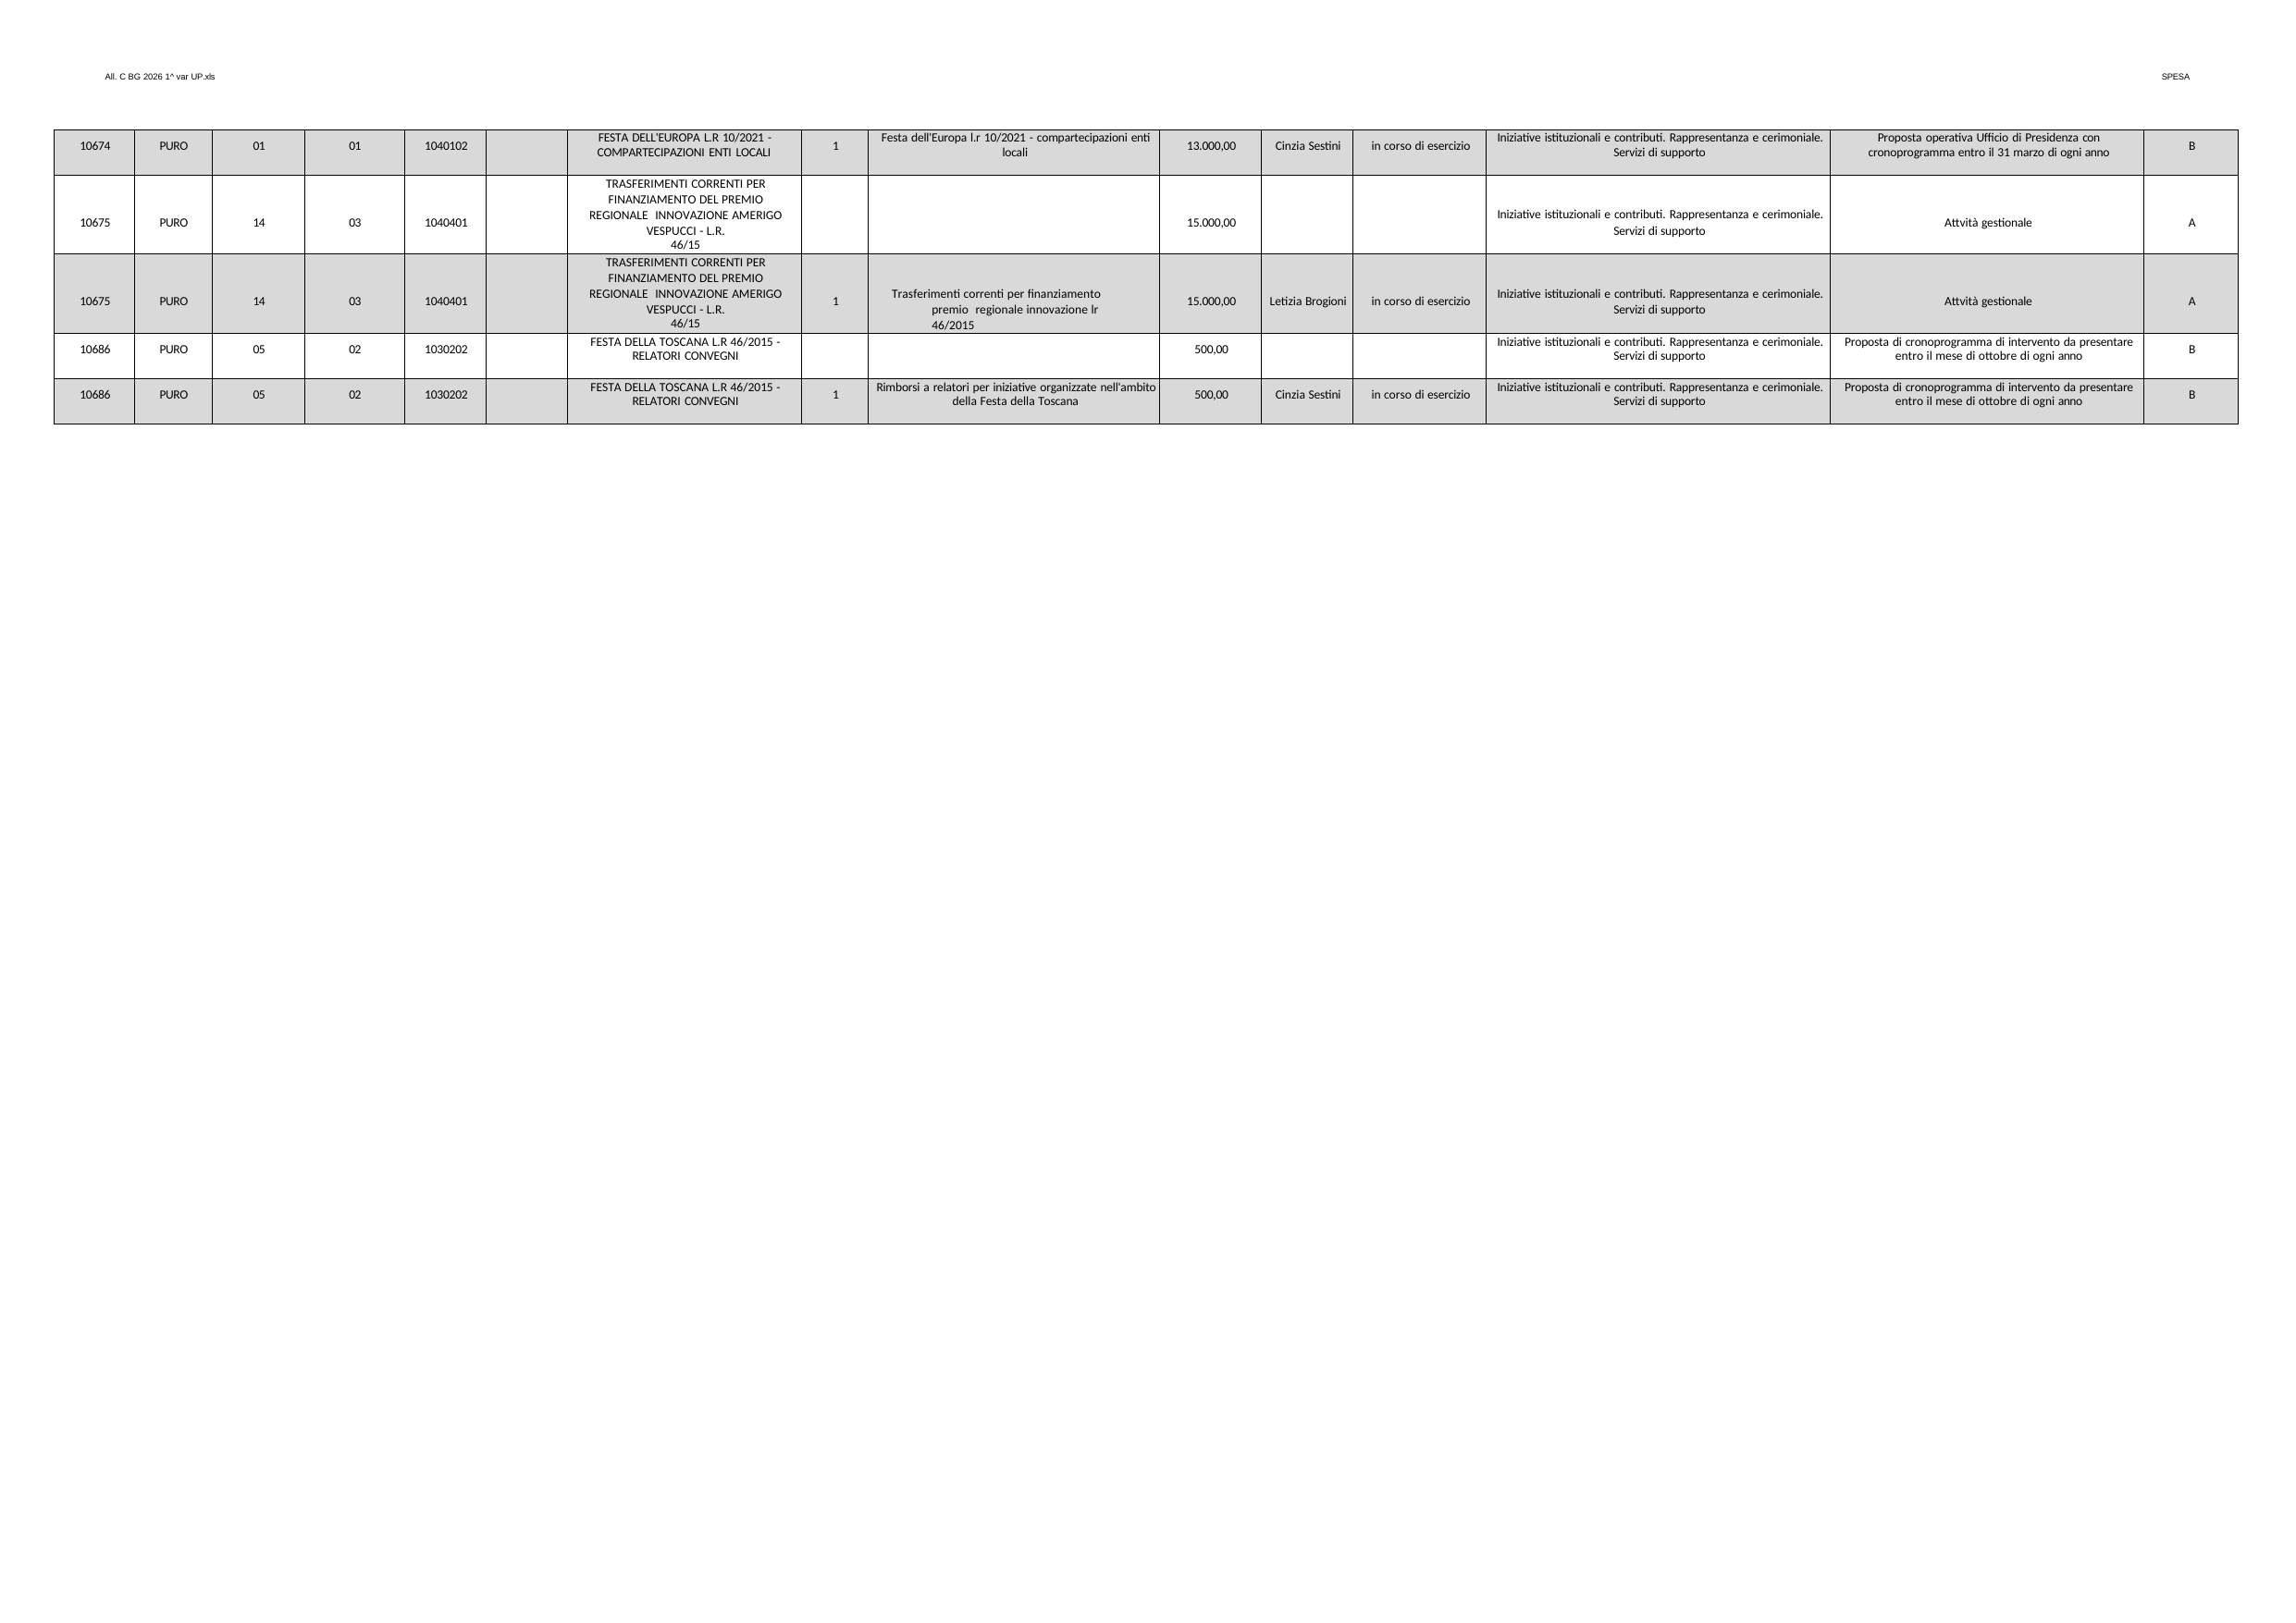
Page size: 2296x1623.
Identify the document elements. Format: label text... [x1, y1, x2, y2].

table_cell 03 [305, 176, 404, 253]
table_cell PURO [135, 176, 212, 253]
table_cell 14 [213, 176, 304, 253]
table_cell 1040401 [405, 254, 486, 333]
table_cell 02 [305, 334, 404, 378]
table_cell PURO [135, 254, 212, 333]
table_cell PURO [135, 334, 212, 378]
table_cell [487, 176, 567, 253]
table_cell Iniziative istituzionali e contributi. Rappresentanza e cerimoniale. Servizi di supporto [1487, 379, 1830, 424]
table_cell TRASFERIMENTI CORRENTI PER FINANZIAMENTO DEL PREMIO REGIONALE INNOVAZIONE AMERIGO VESPUCCI - L.R. 46/15 [568, 176, 801, 253]
table_cell PURO [135, 379, 212, 424]
table_cell B [2144, 379, 2238, 424]
table_cell A [2144, 176, 2238, 253]
table_cell 10675 [55, 254, 134, 333]
table_cell FESTA DELLA TOSCANA L.R 46/2015 - RELATORI CONVEGNI [568, 379, 801, 424]
table_cell 1040401 [405, 176, 486, 253]
table_cell 10686 [55, 379, 134, 424]
table_cell Cinzia Sestini [1262, 379, 1352, 424]
table_cell 15.000,00 [1160, 254, 1261, 333]
table_cell 05 [213, 334, 304, 378]
table_cell [1353, 334, 1486, 378]
table_cell [869, 176, 1159, 253]
table_cell [487, 130, 567, 175]
table_cell [802, 176, 868, 253]
table_cell Trasferimenti correnti per finanziamento premio regionale innovazione lr 46/2015 [869, 254, 1159, 333]
table_cell Proposta di cronoprogramma di intervento da presentare entro il mese di ottobre di ogni anno [1831, 334, 2143, 378]
table_cell FESTA DELLA TOSCANA L.R 46/2015 - RELATORI CONVEGNI [568, 334, 801, 378]
table_cell B [2144, 130, 2238, 175]
table_cell 02 [305, 379, 404, 424]
table_cell A [2144, 254, 2238, 333]
table_cell 10675 [55, 176, 134, 253]
table_cell B [2144, 334, 2238, 378]
table_cell 1 [802, 130, 868, 175]
table_cell 1 [802, 379, 868, 424]
table_cell FESTA DELL'EUROPA L.R 10/2021 - COMPARTECIPAZIONI ENTI LOCALI [568, 130, 801, 175]
table_cell in corso di esercizio [1353, 130, 1486, 175]
table_cell 1030202 [405, 379, 486, 424]
table_cell Iniziative istituzionali e contributi. Rappresentanza e cerimoniale. Servizi di supporto [1487, 254, 1830, 333]
table_cell 01 [213, 130, 304, 175]
table_cell TRASFERIMENTI CORRENTI PER FINANZIAMENTO DEL PREMIO REGIONALE INNOVAZIONE AMERIGO VESPUCCI - L.R. 46/15 [568, 254, 801, 333]
table_cell Proposta di cronoprogramma di intervento da presentare entro il mese di ottobre di ogni anno [1831, 379, 2143, 424]
table_cell [869, 334, 1159, 378]
table_cell Attvità gestionale [1831, 176, 2143, 253]
table_cell 14 [213, 254, 304, 333]
table_cell PURO [135, 130, 212, 175]
table_cell 1040102 [405, 130, 486, 175]
table_cell 10674 [55, 130, 134, 175]
table_cell 500,00 [1160, 334, 1261, 378]
table_cell [1353, 176, 1486, 253]
table_cell Iniziative istituzionali e contributi. Rappresentanza e cerimoniale. Servizi di supporto [1487, 334, 1830, 378]
table_cell 15.000,00 [1160, 176, 1261, 253]
table_cell in corso di esercizio [1353, 379, 1486, 424]
table_cell 13.000,00 [1160, 130, 1261, 175]
table_cell Letizia Brogioni [1262, 254, 1352, 333]
table_cell Proposta operativa Ufficio di Presidenza con cronoprogramma entro il 31 marzo di ogni anno [1831, 130, 2143, 175]
table_cell [1262, 334, 1352, 378]
table_cell Cinzia Sestini [1262, 130, 1352, 175]
table_cell 01 [305, 130, 404, 175]
table_cell 1 [802, 254, 868, 333]
table_cell 1030202 [405, 334, 486, 378]
table_cell 10686 [55, 334, 134, 378]
table_cell Iniziative istituzionali e contributi. Rappresentanza e cerimoniale. Servizi di supporto [1487, 130, 1830, 175]
table_cell [487, 379, 567, 424]
table_cell Rimborsi a relatori per iniziative organizzate nell'ambito della Festa della Toscana [869, 379, 1159, 424]
table_cell [487, 334, 567, 378]
table_cell [487, 254, 567, 333]
table_cell [802, 334, 868, 378]
table_cell Attvità gestionale [1831, 254, 2143, 333]
table_cell 03 [305, 254, 404, 333]
table_cell in corso di esercizio [1353, 254, 1486, 333]
table_cell 500,00 [1160, 379, 1261, 424]
table_cell Festa dell'Europa l.r 10/2021 - compartecipazioni enti locali [869, 130, 1159, 175]
table_cell 05 [213, 379, 304, 424]
table_cell Iniziative istituzionali e contributi. Rappresentanza e cerimoniale. Servizi di supporto [1487, 176, 1830, 253]
table_cell [1262, 176, 1352, 253]
